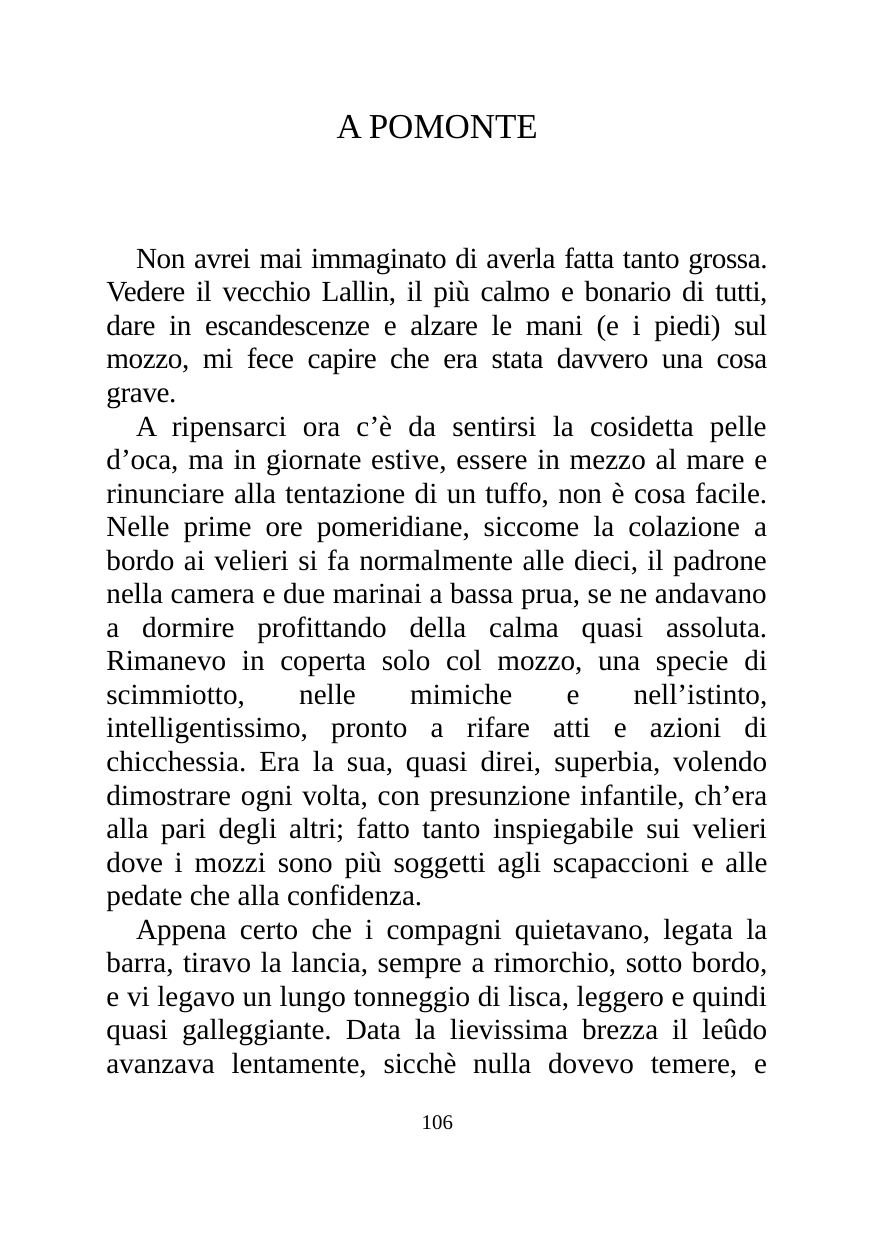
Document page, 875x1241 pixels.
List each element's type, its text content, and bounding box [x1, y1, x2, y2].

subtitle A Pomonte [106, 106, 768, 146]
text Appena certo che i compagni quietavano, legata la barra, tiravo la lancia, sempre a rimorchio, sotto bordo, e vi legavo un lungo tonneggio di lisca, leggero e quindi quasi galleggiante. Data la lievissima brezza il leûdo avanzava lentamente, sicchè nulla dovevo temere, e [106, 912, 768, 1079]
text Non avrei mai immaginato di averla fatta tanto grossa. Vedere il vecchio Lallin, il più calmo e bonario di tutti, dare in escandescenze e alzare le mani (e i piedi) sul mozzo, mi fece capire che era stata davvero una cosa grave. [106, 241, 768, 409]
text A ripensarci ora c’è da sentirsi la cosidetta pelle d’oca, ma in giornate estive, essere in mezzo al mare e rinunciare alla tentazione di un tuffo, non è cosa facile. Nelle prime ore pomeridiane, siccome la colazione a bordo ai velieri si fa normalmente alle dieci, il padrone nella camera e due marinai a bassa prua, se ne andavano a dormire profittando della calma quasi assoluta. Rimanevo in coperta solo col mozzo, una specie di scimmiotto, nelle mimiche e nell’istinto, intelligentissimo, pronto a rifare atti e azioni di chicchessia. Era la sua, quasi direi, superbia, volendo dimostrare ogni volta, con presunzione infantile, ch’era alla pari degli altri; fatto tanto inspiegabile sui velieri dove i mozzi sono più soggetti agli scapaccioni e alle pedate che alla confidenza. [106, 409, 768, 912]
